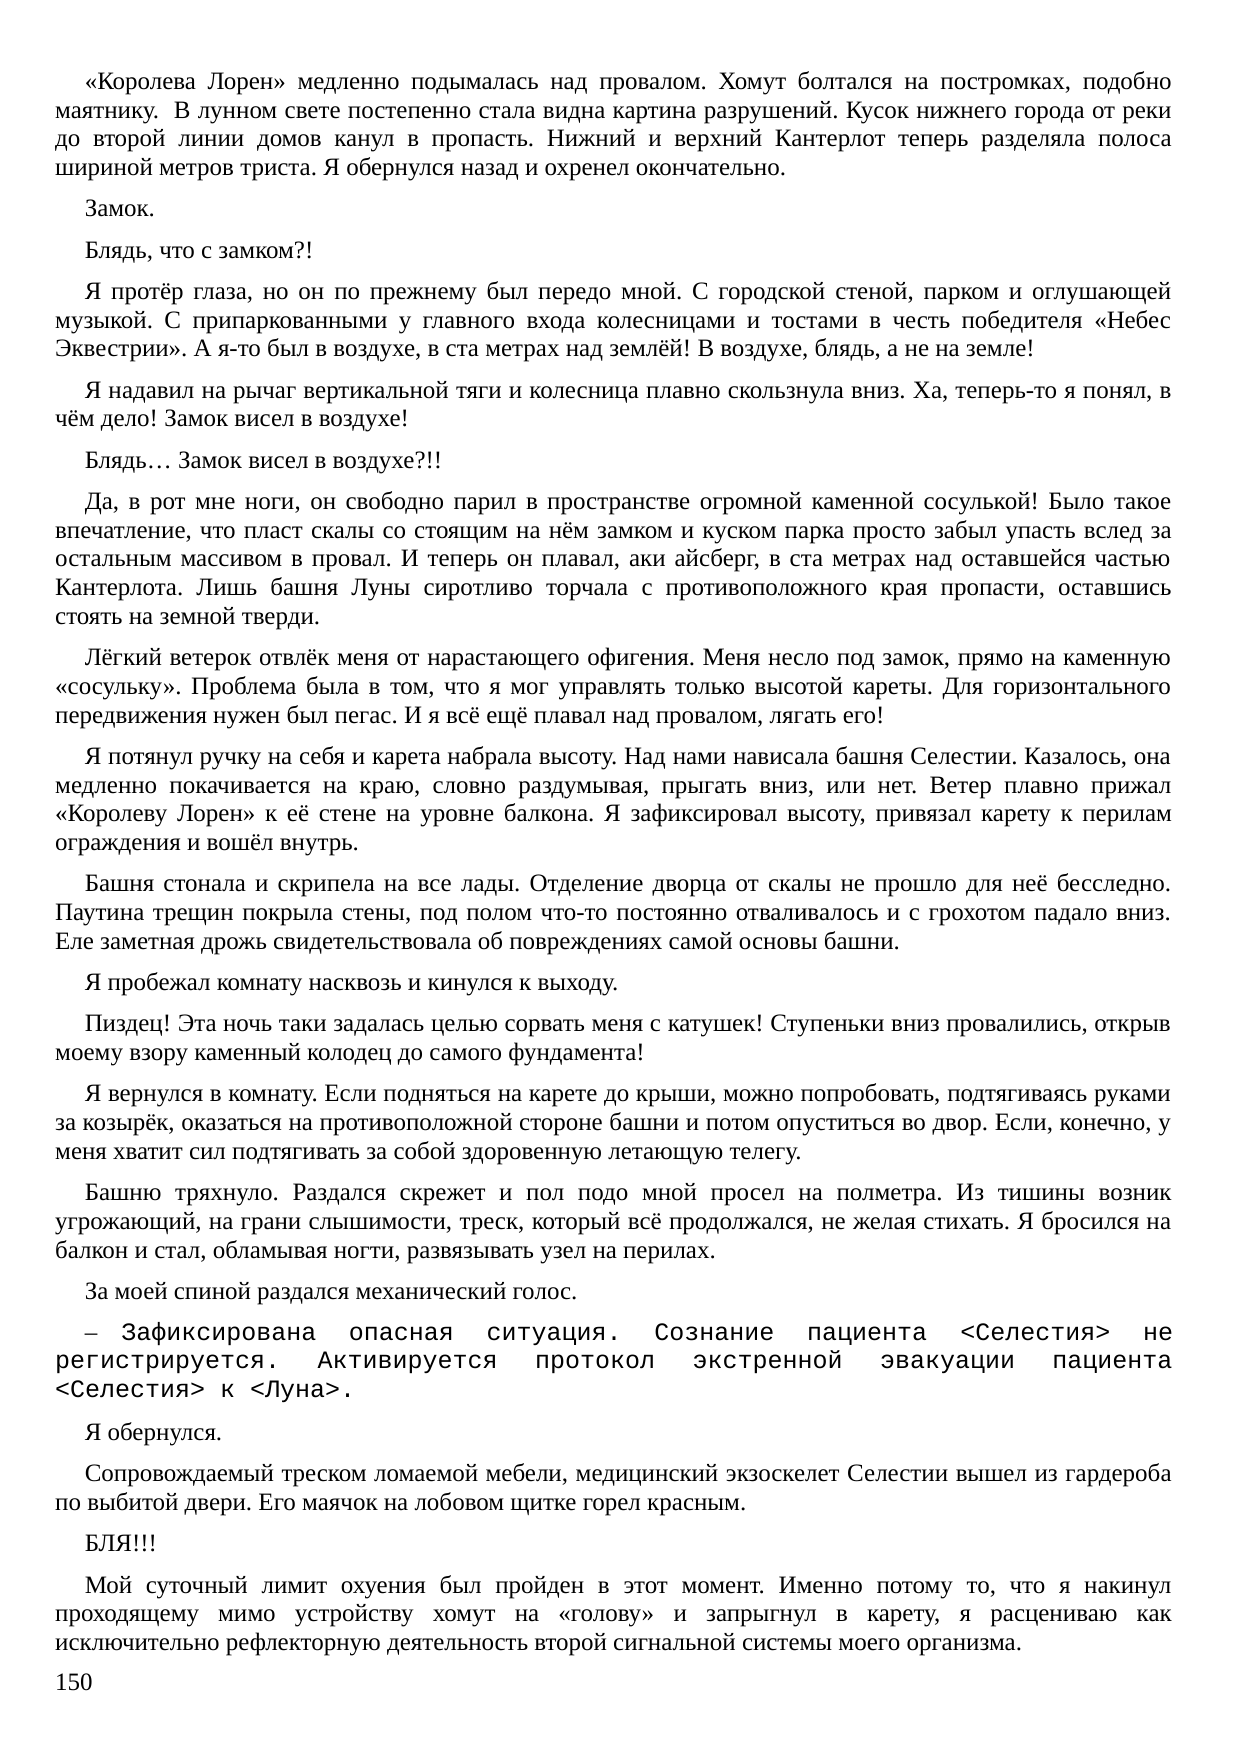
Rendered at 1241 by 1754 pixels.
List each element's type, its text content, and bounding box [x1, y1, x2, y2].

text Пиздец! Эта ночь таки задалась целью сорвать меня с катушек! Ступеньки вниз провалились, открыв моему взору каменный колодец до самого фундамента! [55, 1008, 1173, 1066]
text Я потянул ручку на себя и карета набрала высоту. Над нами нависала башня Селестии. Казалось, она медленно покачивается на краю, словно раздумывая, прыгать вниз, или нет. Ветер плавно прижал «Королеву Лорен» к её стене на уровне балкона. Я зафиксировал высоту, привязал карету к перилам ограждения и вошёл внутрь. [55, 741, 1173, 856]
text Замок. [55, 193, 1173, 222]
text Да, в рот мне ноги, он свободно парил в пространстве огромной каменной сосулькой! Было такое впечатление, что пласт скалы со стоящим на нём замком и куском парка просто забыл упасть вслед за остальным массивом в провал. И теперь он плавал, аки айсберг, в ста метрах над оставшейся частью Кантерлота. Лишь башня Луны сиротливо торчала с противоположного края пропасти, оставшись стоять на земной тверди. [55, 486, 1173, 630]
text Я вернулся в комнату. Если подняться на карете до крыши, можно попробовать, подтягиваясь руками за козырёк, оказаться на противоположной стороне башни и потом опуститься во двор. Если, конечно, у меня хватит сил подтягивать за собой здоровенную летающую телегу. [55, 1078, 1173, 1165]
text Я протёр глаза, но он по прежнему был передо мной. С городской стеной, парком и оглушающей музыкой. С припаркованными у главного входа колесницами и тостами в честь победителя «Небес Эквестрии». А я-то был в воздухе, в ста метрах над землёй! В воздухе, блядь, а не на земле! [55, 276, 1173, 362]
text «Королева Лорен» медленно подымалась над провалом. Хомут болтался на постромках, подобно маятнику. В лунном свете постепенно стала видна картина разрушений. Кусок нижнего города от реки до второй линии домов канул в пропасть. Нижний и верхний Кантерлот теперь разделяла полоса шириной метров триста. Я обернулся назад и охренел окончательно. [55, 66, 1173, 181]
text Я обернулся. [55, 1417, 1173, 1446]
text Мой суточный лимит охуения был пройден в этот момент. Именно потому то, что я накинул проходящему мимо устройству хомут на «голову» и запрыгнул в карету, я расцениваю как исключительно рефлекторную деятельность второй сигнальной системы моего организма. [55, 1570, 1173, 1656]
text За моей спиной раздался механический голос. [55, 1276, 1173, 1305]
text Я пробежал комнату насквозь и кинулся к выходу. [55, 967, 1173, 996]
text Башню тряхнуло. Раздался скрежет и пол подо мной просел на полметра. Из тишины возник угрожающий, на грани слышимости, треск, который всё продолжался, не желая стихать. Я бросился на балкон и стал, обламывая ногти, развязывать узел на перилах. [55, 1177, 1173, 1263]
text Блядь, что с замком?! [55, 235, 1173, 263]
text Лёгкий ветерок отвлёк меня от нарастающего офигения. Меня несло под замок, прямо на каменную «сосульку». Проблема была в том, что я мог управлять только высотой кареты. Для горизонтального передвижения нужен был пегас. И я всё ещё плавал над провалом, лягать его! [55, 642, 1173, 728]
text Блядь… Замок висел в воздухе?!! [55, 445, 1173, 473]
text Башня стонала и скрипела на все лады. Отделение дворца от скалы не прошло для неё бесследно. Паутина трещин покрыла стены, под полом что-то постоянно отваливалось и с грохотом падало вниз. Еле заметная дрожь свидетельствовала об повреждениях самой основы башни. [55, 868, 1173, 955]
text Сопровождаемый треском ломаемой мебели, медицинский экзоскелет Селестии вышел из гардероба по выбитой двери. Его маячок на лобовом щитке горел красным. [55, 1458, 1173, 1516]
text – Зафиксирована опасная ситуация. Сознание пациента <Селестия> не регистрируется. Активируется протокол экстренной эвакуации пациента <Селестия> к <Луна>. [55, 1317, 1173, 1405]
text БЛЯ!!! [55, 1528, 1173, 1557]
text Я надавил на рычаг вертикальной тяги и колесница плавно скользнула вниз. Ха, теперь-то я понял, в чём дело! Замок висел в воздухе! [55, 375, 1173, 432]
